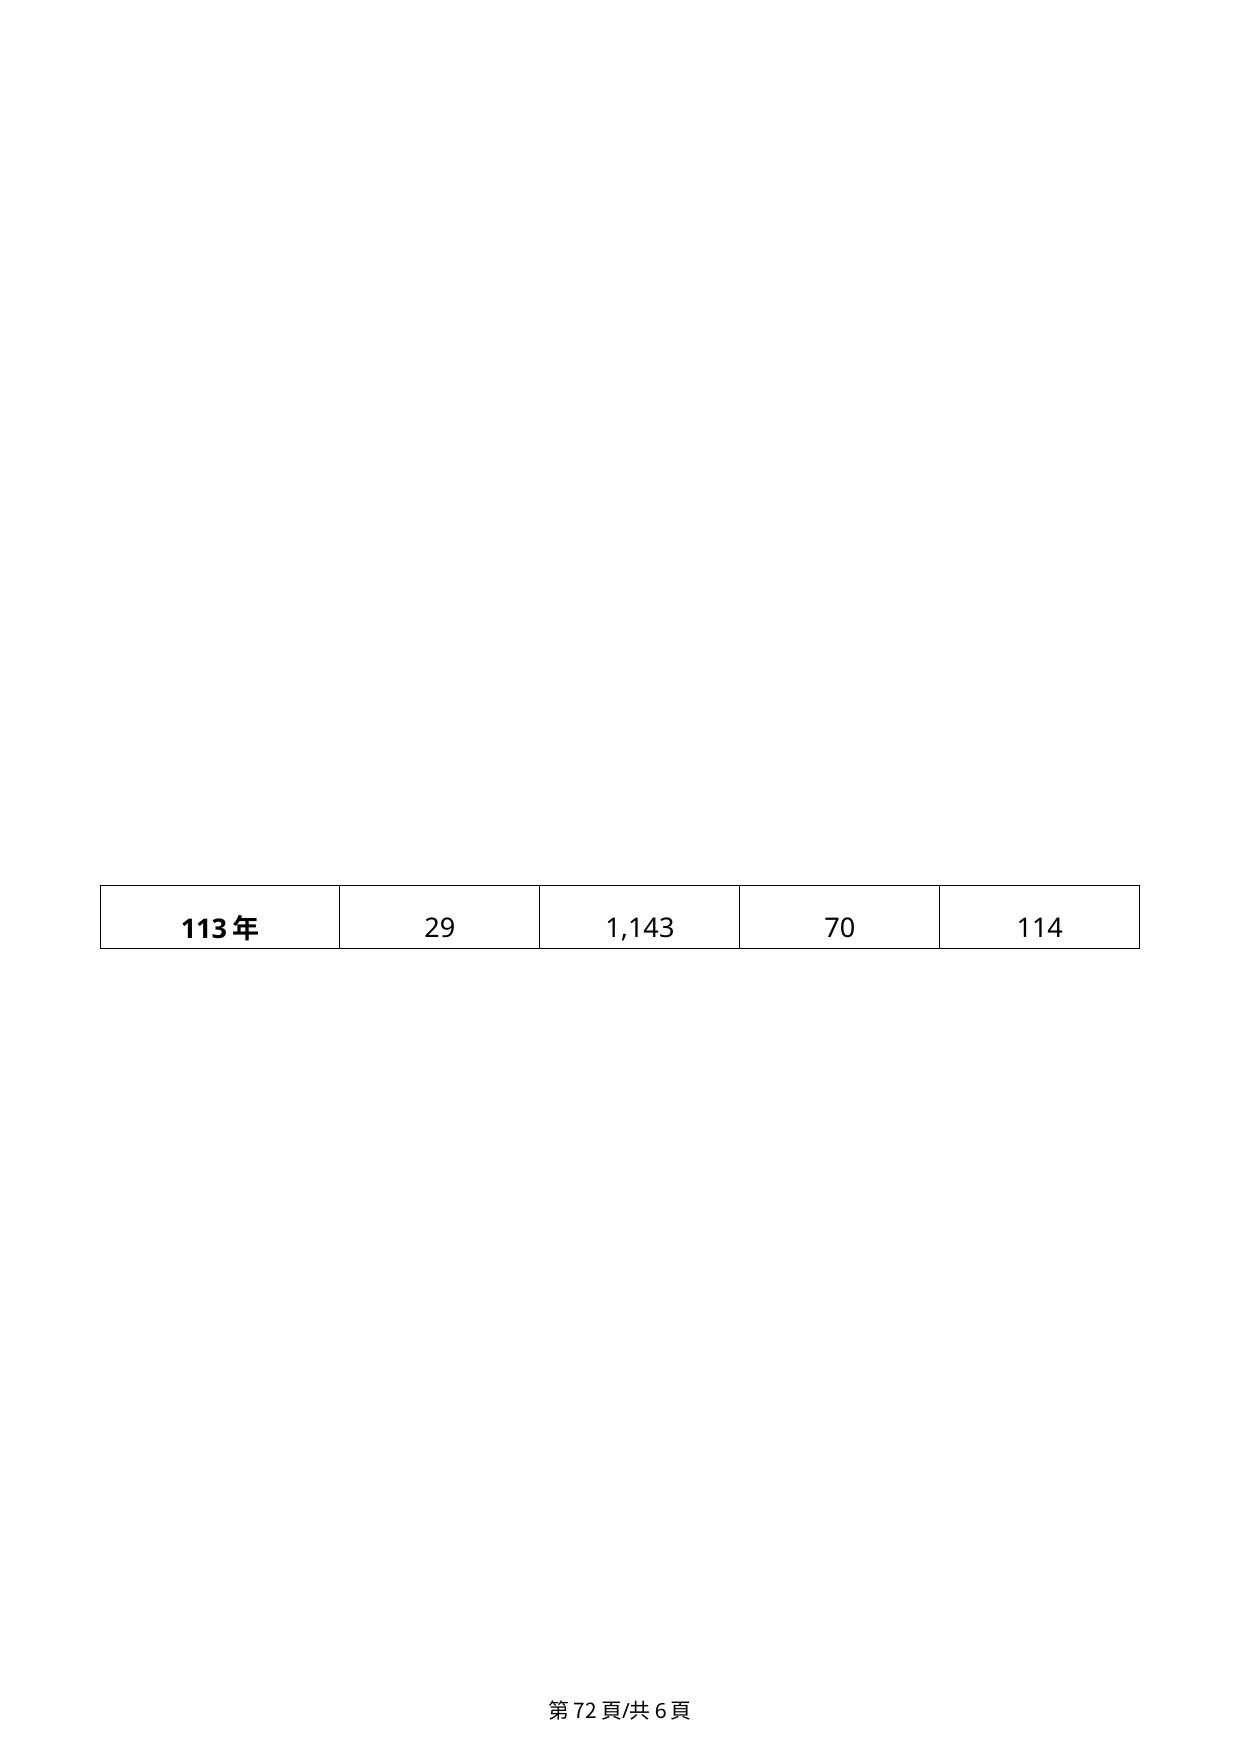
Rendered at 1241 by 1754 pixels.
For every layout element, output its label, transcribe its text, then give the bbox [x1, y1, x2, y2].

table_cell 114 [940, 886, 1139, 948]
table_cell 70 [740, 886, 939, 948]
table_cell 29 [340, 886, 539, 948]
table_cell 113年 [101, 886, 339, 948]
table_cell 1,143 [540, 886, 739, 948]
